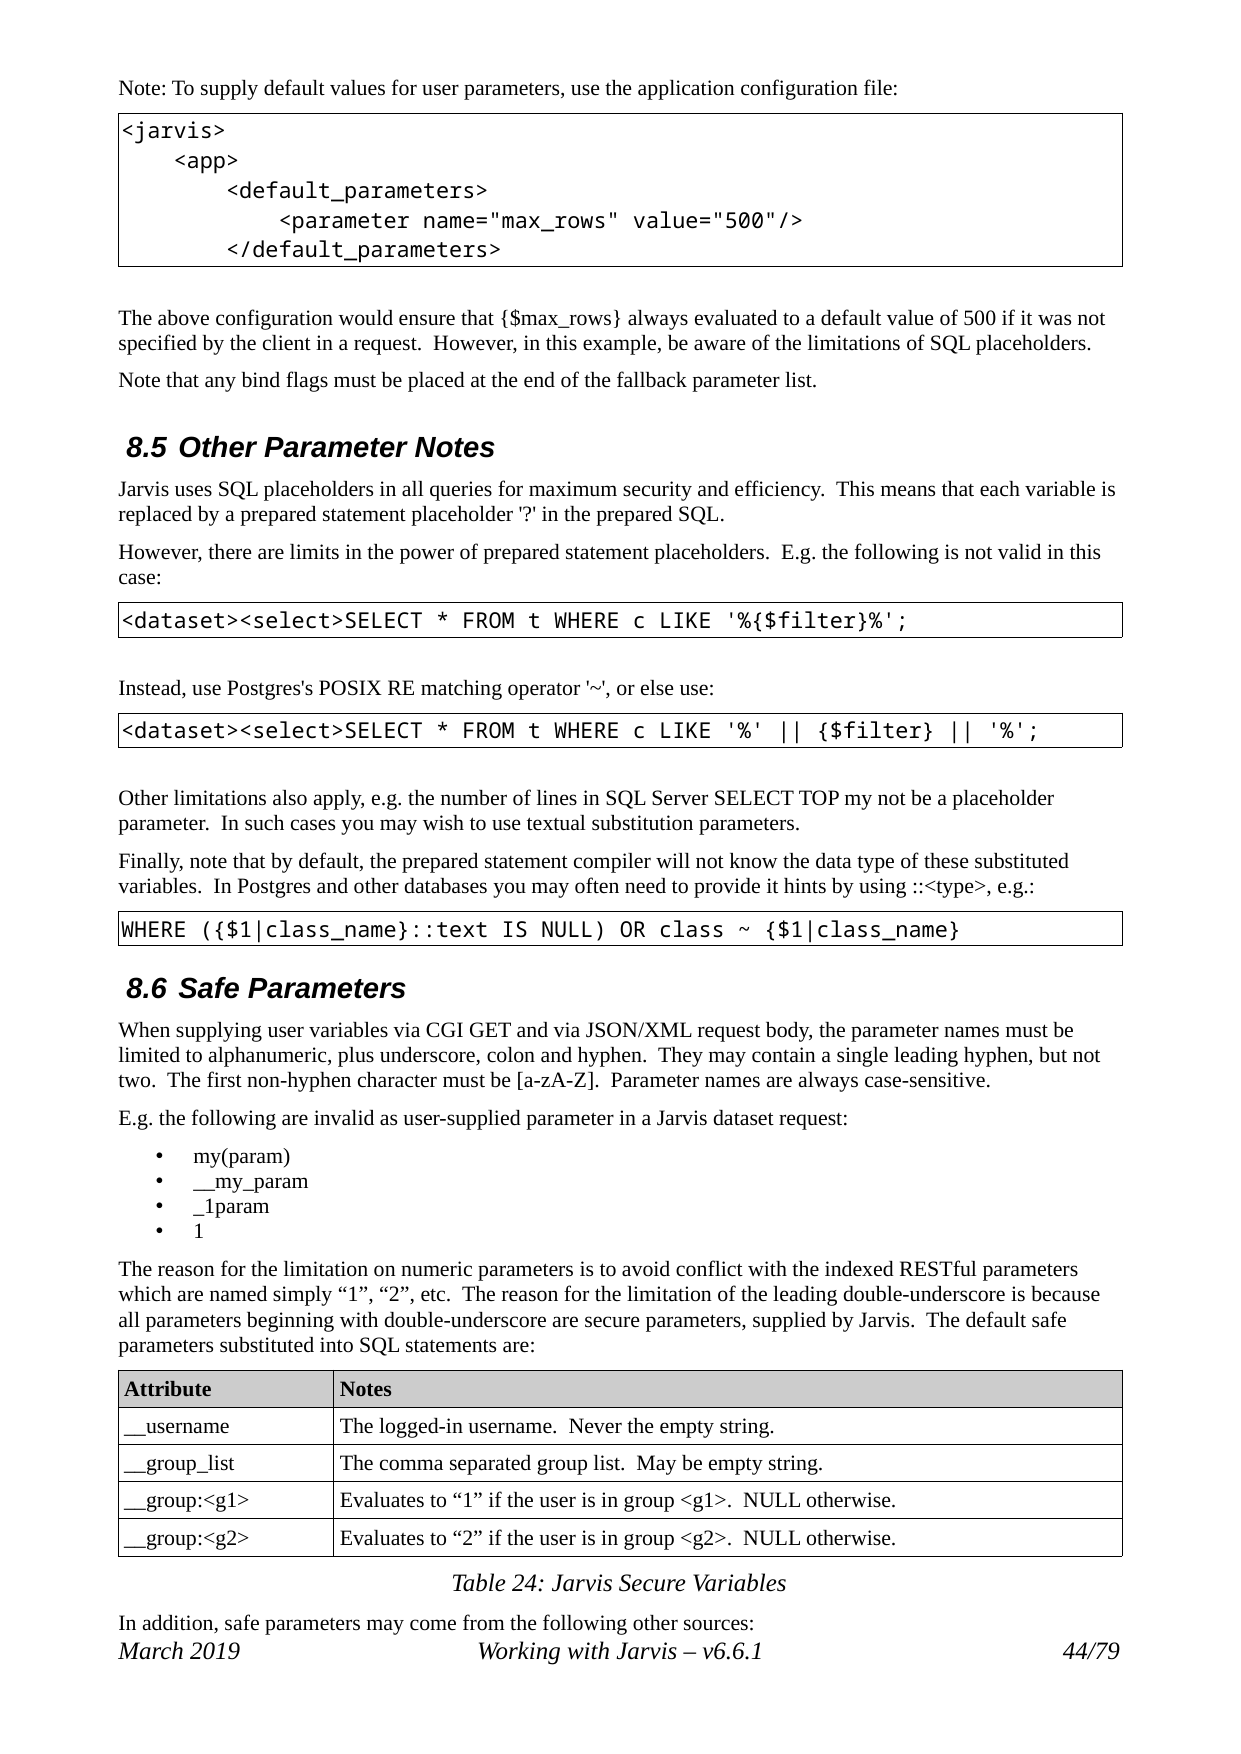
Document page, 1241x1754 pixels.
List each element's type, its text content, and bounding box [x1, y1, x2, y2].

text The above configuration would ensure that {$max_rows} always evaluated to a default value of 500 if it was not specified by the client in a request. However, in this example, be aware of the limitations of SQL placeholders. [118, 304, 1122, 355]
list __my_param [156, 1168, 1122, 1193]
text Note that any bind flags must be placed at the end of the fallback parameter list. [118, 367, 1122, 393]
list 1 [156, 1218, 1122, 1244]
text <dataset><select>SELECT * FROM t WHERE c LIKE '%' || {$filter} || '%'; [119, 714, 1122, 747]
text </default_parameters> [119, 232, 1122, 266]
text The reason for the limitation on numeric parameters is to avoid conflict with the indexed RESTful parameters which are named simply “1”, “2”, etc. The reason for the limitation of the leading double-underscore is because all parameters beginning with double-underscore are secure parameters, supplied by Jarvis. The default safe parameters substituted into SQL statements are: [118, 1256, 1122, 1357]
text In addition, safe parameters may come from the following other sources: [118, 1610, 1122, 1635]
list my(param) [156, 1143, 1122, 1168]
table_cell __username [119, 1408, 333, 1444]
text Jarvis uses SQL placeholders in all queries for maximum security and efficiency. This means that each variable is replaced by a prepared statement placeholder '?' in the prepared SQL. [118, 476, 1122, 527]
text Instead, use Postgres's POSIX RE matching operator '~', or else use: [118, 675, 1122, 700]
text Note: To supply default values for user parameters, use the application configuration file: [118, 75, 1122, 100]
text <jarvis> [119, 114, 1122, 142]
text Finally, note that by default, the prepared statement compiler will not know the data type of these substituted variables. In Postgres and other databases you may often need to provide it hints by using ::<type>, e.g.: [118, 848, 1122, 898]
table_cell The comma separated group list. May be empty string. [334, 1445, 1122, 1481]
table_cell __group_list [119, 1445, 333, 1481]
text Table 24: Jarvis Secure Variables [118, 1568, 1122, 1597]
text However, there are limits in the power of prepared statement placeholders. E.g. the following is not valid in this case: [118, 539, 1122, 589]
table_cell Evaluates to “1” if the user is in group <g1>. NULL otherwise. [334, 1482, 1122, 1518]
table_header Attribute [119, 1371, 333, 1407]
text Other limitations also apply, e.g. the number of lines in SQL Server SELECT TOP my not be a placeholder parameter. In such cases you may wish to use textual substitution parameters. [118, 785, 1122, 836]
text When supplying user variables via CGI GET and via JSON/XML request body, the parameter names must be limited to alphanumeric, plus underscore, colon and hyphen. They may contain a single leading hyphen, but not two. The first non-hyphen character must be [a-zA-Z]. Parameter names are always case-sensitive. [118, 1017, 1122, 1093]
text WHERE ({$1|class_name}::text IS NULL) OR class ~ {$1|class_name} [119, 912, 1122, 945]
subtitle Safe Parameters [118, 971, 1122, 1004]
text E.g. the following are invalid as user-supplied parameter in a Jarvis dataset request: [118, 1105, 1122, 1130]
text <parameter name="max_rows" value="500"/> [119, 202, 1122, 232]
subtitle Other Parameter Notes [118, 430, 1122, 464]
text <app> [119, 142, 1122, 172]
text <dataset><select>SELECT * FROM t WHERE c LIKE '%{$filter}%'; [119, 603, 1122, 637]
table_cell __group:<g1> [119, 1482, 333, 1518]
table_cell The logged-in username. Never the empty string. [334, 1408, 1122, 1444]
text <default_parameters> [119, 172, 1122, 202]
table_cell __group:<g2> [119, 1519, 333, 1556]
list _1param [156, 1193, 1122, 1218]
table_cell Evaluates to “2” if the user is in group <g2>. NULL otherwise. [334, 1519, 1122, 1556]
table_header Notes [334, 1371, 1122, 1407]
